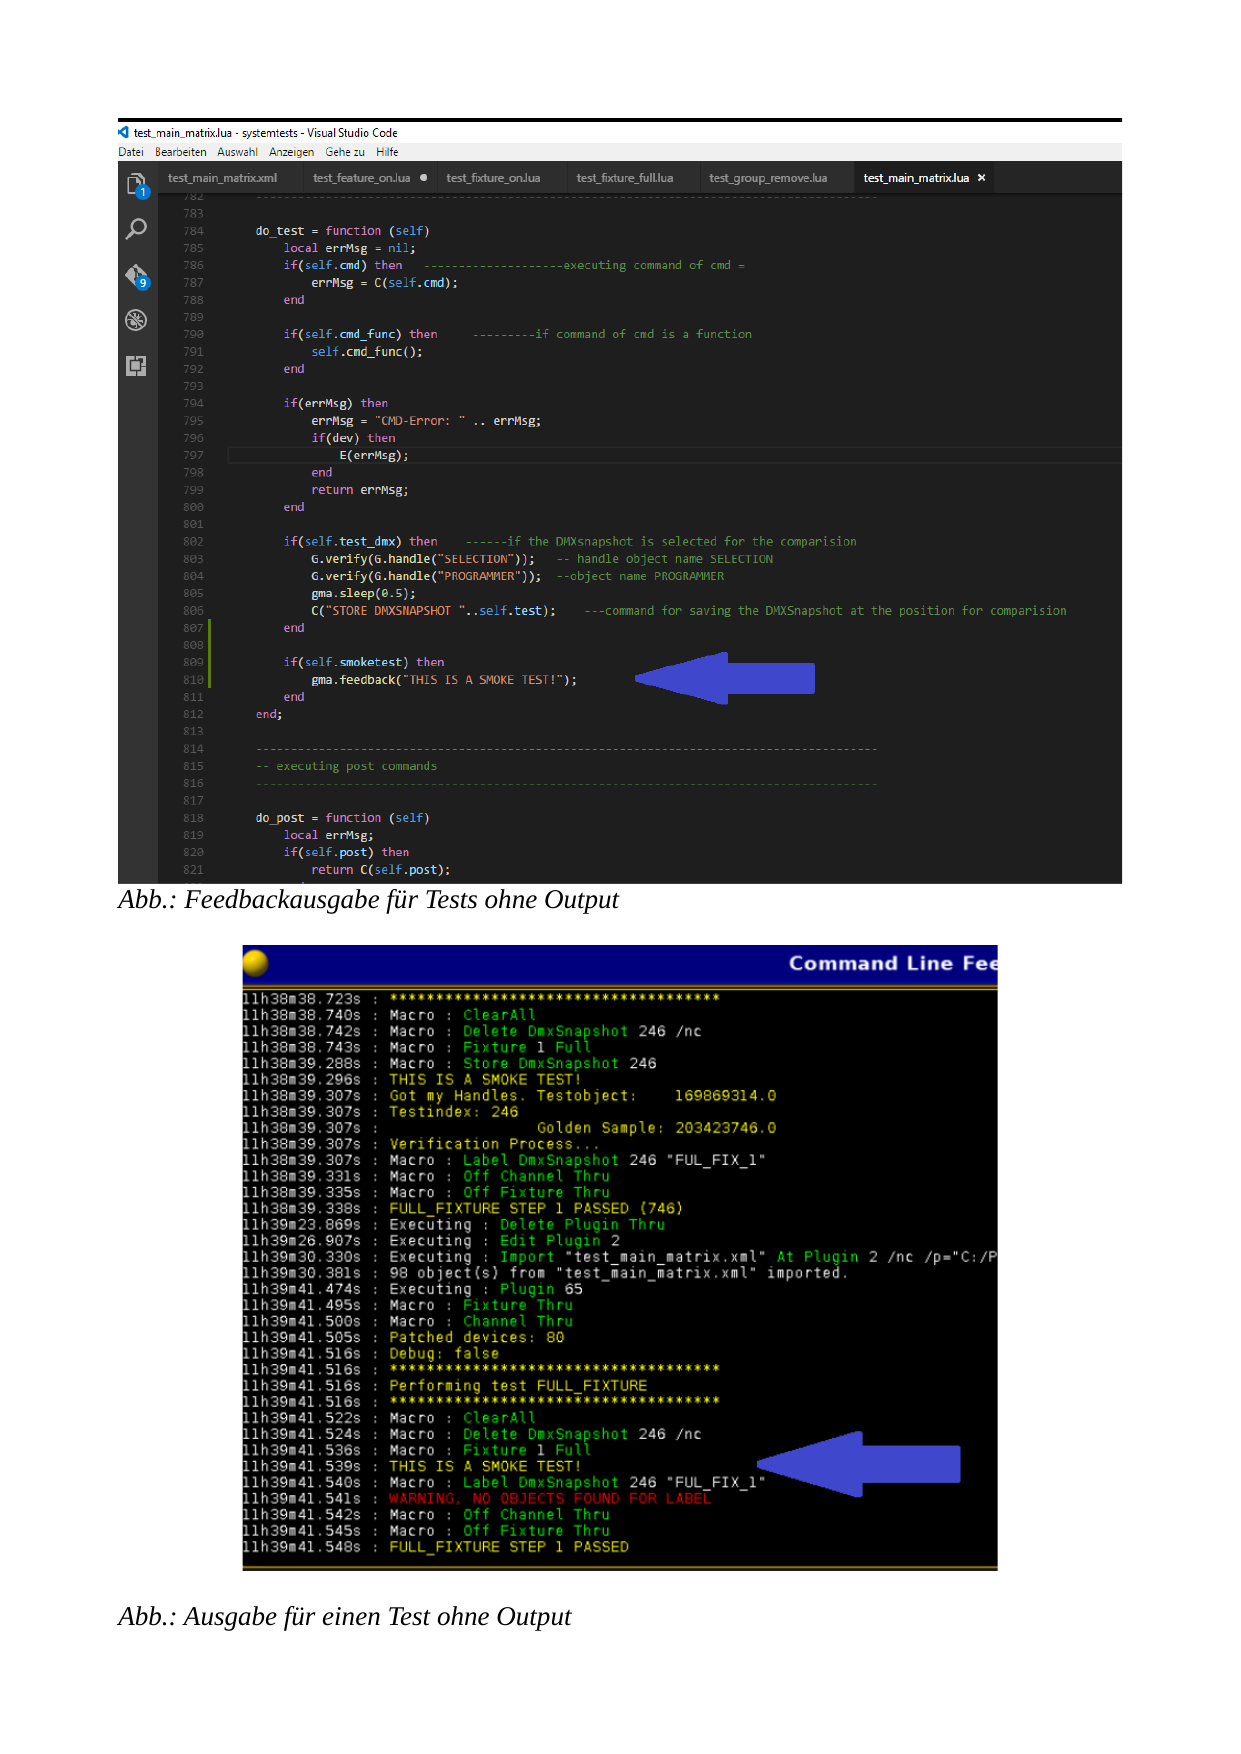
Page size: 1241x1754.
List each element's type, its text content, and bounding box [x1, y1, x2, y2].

picture [242, 945, 998, 1571]
text Abb.: Feedbackausgabe für Tests ohne Output [118, 884, 1122, 914]
text Abb.: Ausgabe für einen Test ohne Output [118, 1599, 1122, 1631]
picture [118, 118, 1123, 884]
